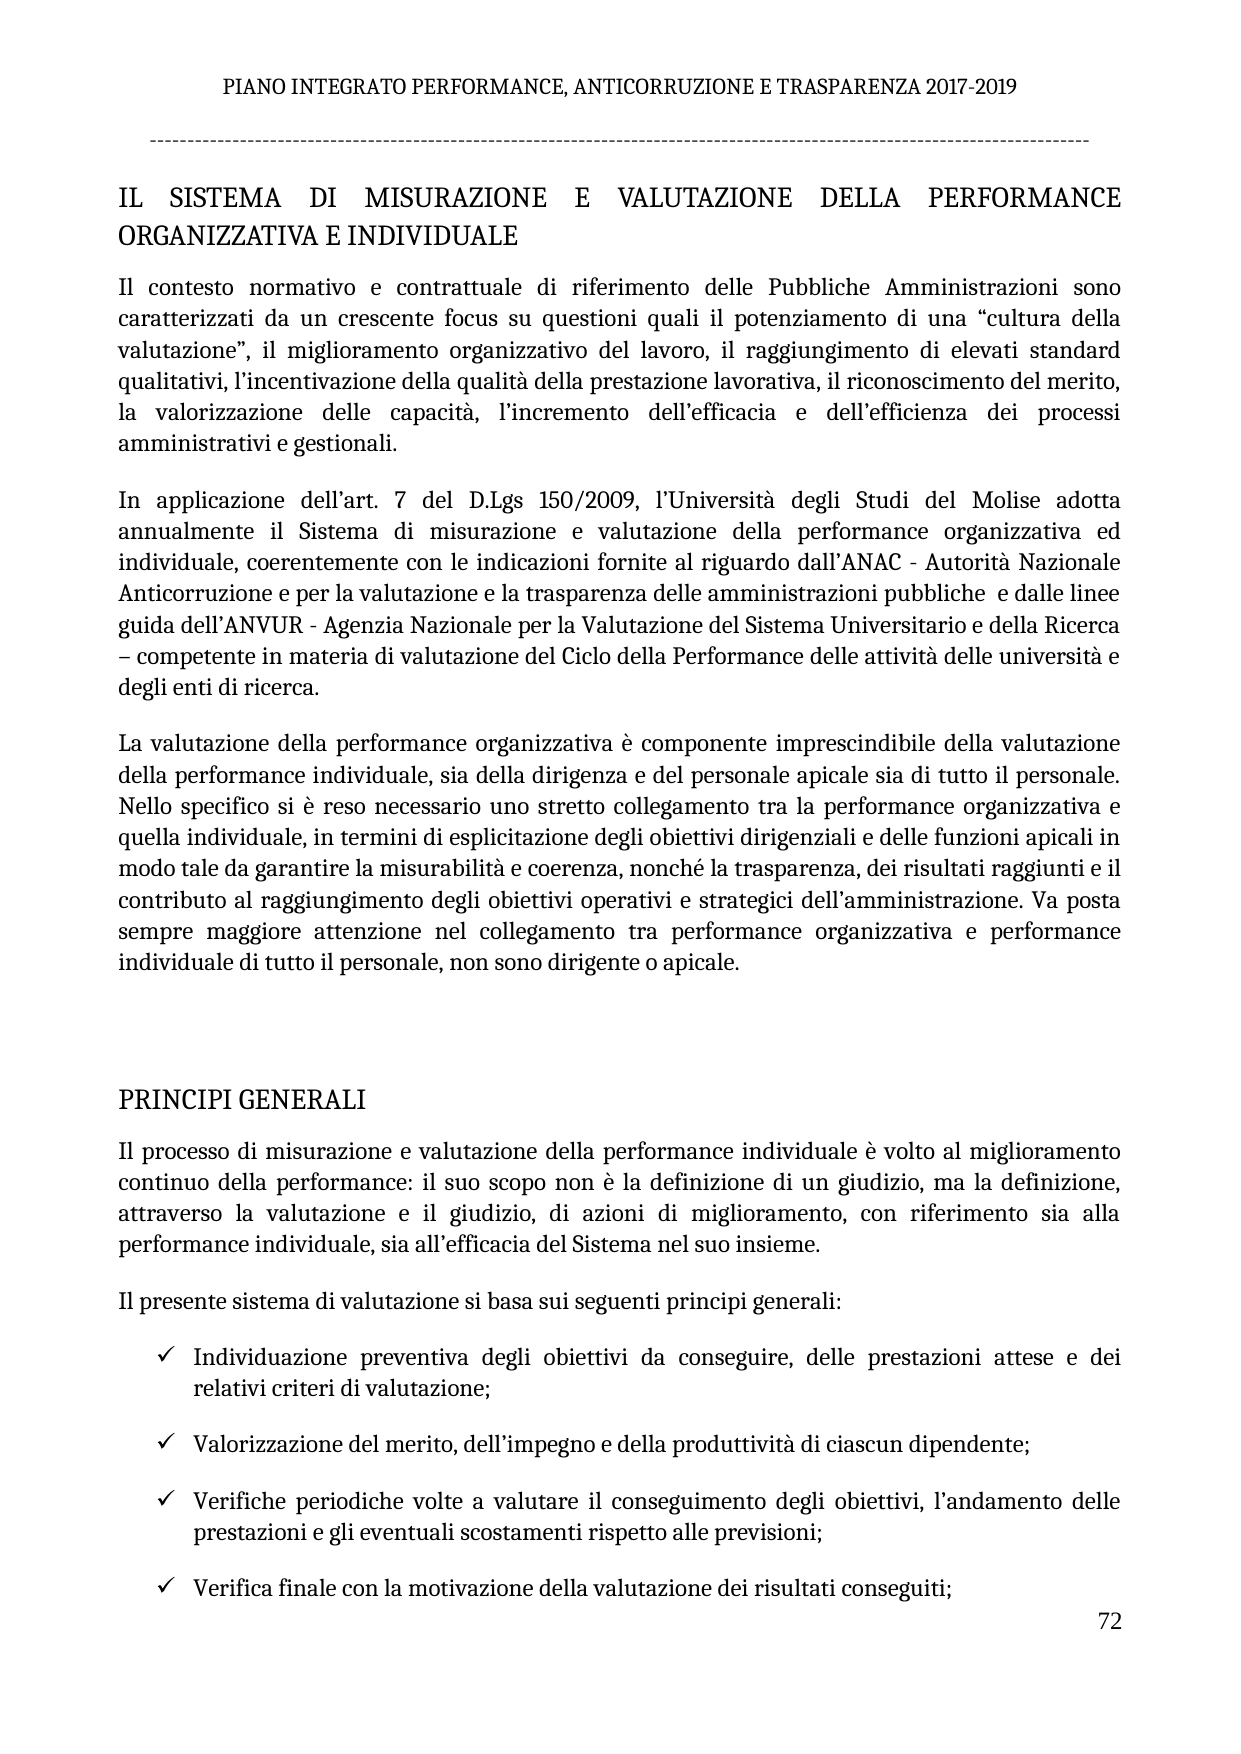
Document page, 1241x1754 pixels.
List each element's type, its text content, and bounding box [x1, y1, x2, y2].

text Il presente sistema di valutazione si basa sui seguenti principi generali: [118, 1284, 1122, 1315]
text In applicazione dell’art. 7 del D.Lgs 150/2009, l’Università degli Studi del Molise adotta annualmente il Sistema di misurazione e valutazione della performance organizzativa ed individuale, coerentemente con le indicazioni fornite al riguardo dall’ANAC - Autorità Nazionale Anticorruzione e per la valutazione e la trasparenza delle amministrazioni pubbliche e dalle linee guida dell’ANVUR - Agenzia Nazionale per la Valutazione del Sistema Universitario e della Ricerca – competente in materia di valutazione del Ciclo della Performance delle attività delle università e degli enti di ricerca. [118, 483, 1122, 702]
text Il contesto normativo e contrattuale di riferimento delle Pubbliche Amministrazioni sono caratterizzati da un crescente focus su questioni quali il potenziamento di una “cultura della valutazione”, il miglioramento organizzativo del lavoro, il raggiungimento di elevati standard qualitativi, l’incentivazione della qualità della prestazione lavorativa, il riconoscimento del merito, la valorizzazione delle capacità, l’incremento dell’efficacia e dell’efficienza dei processi amministrativi e gestionali. [118, 271, 1122, 458]
text La valutazione della performance organizzativa è componente imprescindibile della valutazione della performance individuale, sia della dirigenza e del personale apicale sia di tutto il personale. Nello specifico si è reso necessario uno stretto collegamento tra la performance organizzativa e quella individuale, in termini di esplicitazione degli obiettivi dirigenziali e delle funzioni apicali in modo tale da garantire la misurabilità e coerenza, nonché la trasparenza, dei risultati raggiunti e il contributo al raggiungimento degli obiettivi operativi e strategici dell’amministrazione. Va posta sempre maggiore attenzione nel collegamento tra performance organizzativa e performance individuale di tutto il personale, non sono dirigente o apicale. [118, 727, 1122, 977]
list Verifiche periodiche volte a valutare il conseguimento degli obiettivi, l’andamento delle prestazioni e gli eventuali scostamenti rispetto alle previsioni; [156, 1484, 1122, 1547]
list Valorizzazione del merito, dell’impegno e della produttività di ciascun dipendente; [156, 1428, 1122, 1459]
list Individuazione preventiva degli obiettivi da conseguire, delle prestazioni attese e dei relativi criteri di valutazione; [156, 1340, 1122, 1403]
subtitle PRINCIPI GENERALI [118, 1083, 1122, 1117]
list Verifica finale con la motivazione della valutazione dei risultati conseguiti; [156, 1572, 1122, 1603]
text Il processo di misurazione e valutazione della performance individuale è volto al miglioramento continuo della performance: il suo scopo non è la definizione di un giudizio, ma la definizione, attraverso la valutazione e il giudizio, di azioni di miglioramento, con riferimento sia alla performance individuale, sia all’efficacia del Sistema nel suo insieme. [118, 1134, 1122, 1259]
subtitle IL SISTEMA DI MISURAZIONE E VALUTAZIONE DELLA PERFORMANCE ORGANIZZATIVA E INDIVIDUALE [118, 181, 1122, 253]
